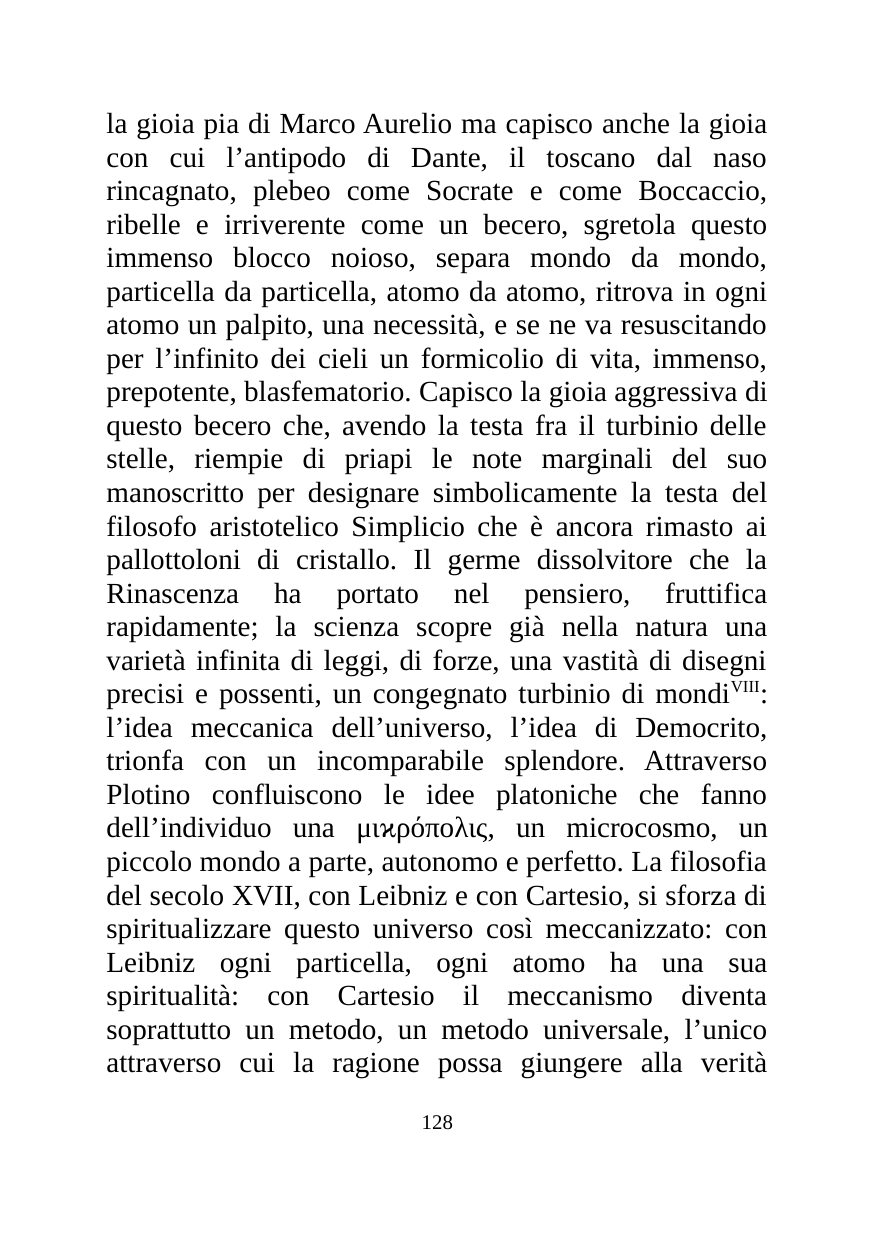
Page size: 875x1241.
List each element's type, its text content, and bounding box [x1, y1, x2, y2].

text la gioia pia di Marco Aurelio ma capisco anche la gioia con cui l’antipodo di Dante, il toscano dal naso rincagnato, plebeo come Socrate e come Boccaccio, ribelle e irriverente come un becero, sgretola questo immenso blocco noioso, separa mondo da mondo, particella da particella, atomo da atomo, ritrova in ogni atomo un palpito, una necessità, e se ne va resuscitando per l’infinito dei cieli un formicolio di vita, immenso, prepotente, blasfematorio. Capisco la gioia aggressiva di questo becero che, avendo la testa fra il turbinio delle stelle, riempie di priapi le note marginali del suo manoscritto per designare simbolicamente la testa del filosofo aristotelico Simplicio che è ancora rimasto ai pallottoloni di cristallo. Il germe dissolvitore che la Rinascenza ha portato nel pensiero, fruttifica rapidamente; la scienza scopre già nella natura una varietà infinita di leggi, di forze, una vastità di disegni precisi e possenti, un congegnato turbinio di mondi: l’idea meccanica dell’universo, l’idea di Democrito, trionfa con un incomparabile splendore. Attraverso Plotino confluiscono le idee platoniche che fanno dell’individuo una μιϰρόπολις, un microcosmo, un piccolo mondo a parte, autonomo e perfetto. La filosofia del secolo XVII, con Leibniz e con Cartesio, si sforza di spiritualizzare questo universo così meccanizzato: con Leibniz ogni particella, ogni atomo ha una sua spiritualità: con Cartesio il meccanismo diventa soprattutto un metodo, un metodo universale, l’unico attraverso cui la ragione possa giungere alla verità [106, 106, 768, 1079]
